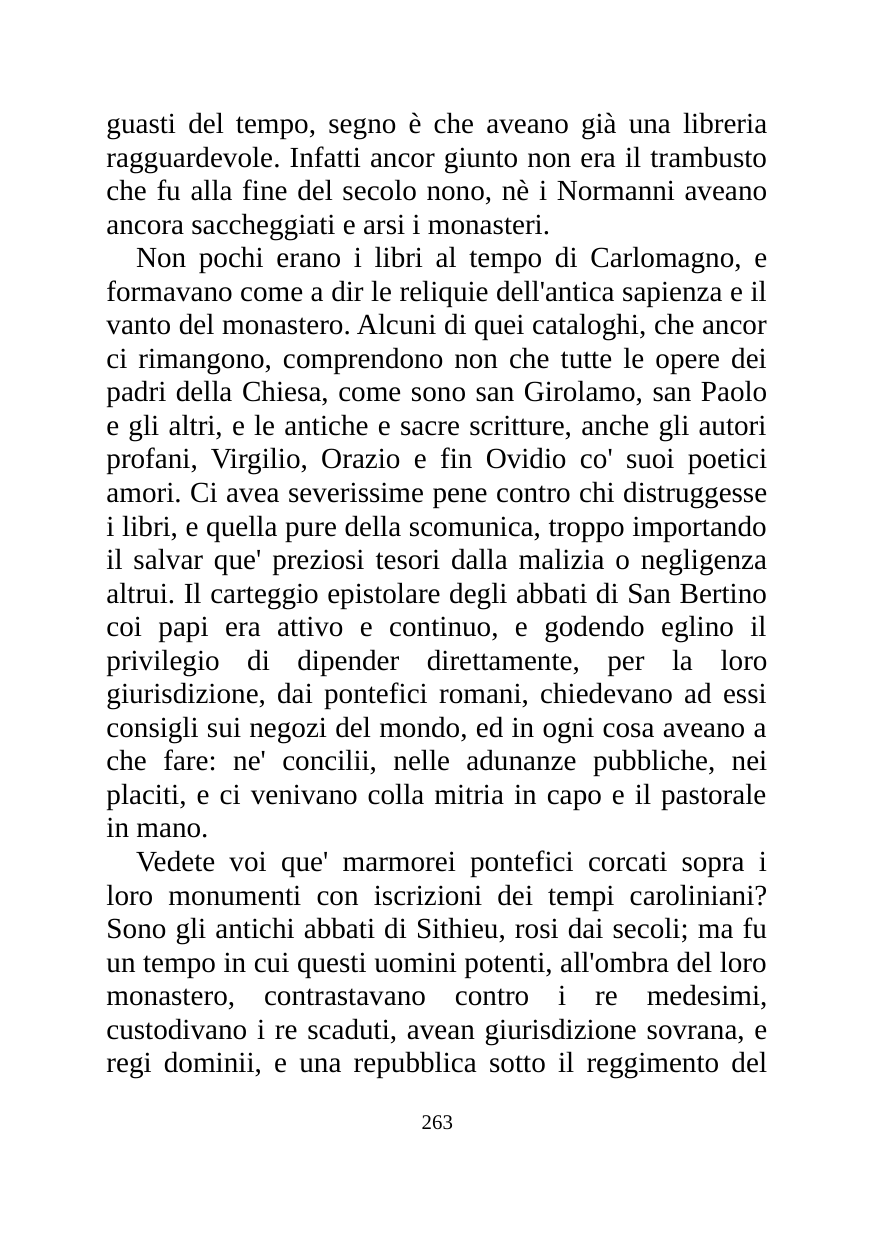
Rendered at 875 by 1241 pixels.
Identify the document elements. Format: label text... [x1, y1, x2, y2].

text guasti del tempo, segno è che aveano già una libreria ragguardevole. Infatti ancor giunto non era il trambusto che fu alla fine del secolo nono, nè i Normanni aveano ancora saccheggiati e arsi i monasteri. [106, 106, 768, 240]
text Vedete voi que' marmorei pontefici corcati sopra i loro monumenti con iscrizioni dei tempi caroliniani? Sono gli antichi abbati di Sithieu, rosi dai secoli; ma fu un tempo in cui questi uomini potenti, all'ombra del loro monastero, contrastavano contro i re medesimi, custodivano i re scaduti, avean giurisdizione sovrana, e regi dominii, e una repubblica sotto il reggimento del [106, 844, 768, 1079]
text Non pochi erano i libri al tempo di Carlomagno, e formavano come a dir le reliquie dell'antica sapienza e il vanto del monastero. Alcuni di quei cataloghi, che ancor ci rimangono, comprendono non che tutte le opere dei padri della Chiesa, come sono san Girolamo, san Paolo e gli altri, e le antiche e sacre scritture, anche gli autori profani, Virgilio, Orazio e fin Ovidio co' suoi poetici amori. Ci avea severissime pene contro chi distruggesse i libri, e quella pure della scomunica, troppo importando il salvar que' preziosi tesori dalla malizia o negligenza altrui. Il carteggio epistolare degli abbati di San Bertino coi papi era attivo e continuo, e godendo eglino il privilegio di dipender direttamente, per la loro giurisdizione, dai pontefici romani, chiedevano ad essi consigli sui negozi del mondo, ed in ogni cosa aveano a che fare: ne' concilii, nelle adunanze pubbliche, nei placiti, e ci venivano colla mitria in capo e il pastorale in mano. [106, 240, 768, 844]
